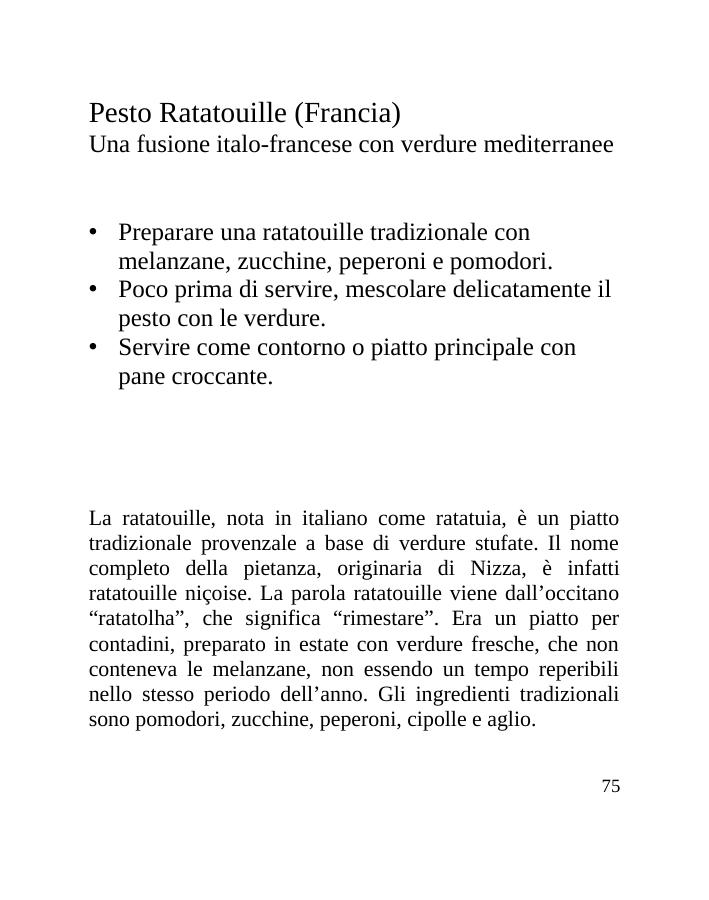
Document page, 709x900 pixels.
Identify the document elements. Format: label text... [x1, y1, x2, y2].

text Pesto Ratatouille (Francia) [88, 96, 620, 129]
list Preparare una ratatouille tradizionale con melanzane, zucchine, peperoni e pomodori. [88, 217, 620, 274]
text Una fusione italo-francese con verdure mediterranee [88, 129, 620, 158]
list Servire come contorno o piatto principale con pane croccante. [88, 332, 620, 389]
list Poco prima di servire, mescolare delicatamente il pesto con le verdure. [88, 274, 620, 332]
text La ratatouille, nota in italiano come ratatuia, è un piatto tradizionale provenzale a base di verdure stufate. Il nome completo della pietanza, originaria di Nizza, è infatti ratatouille niçoise. La parola ratatouille viene dall’occitano “ratatolha”, che significa “rimestare”. Era un piatto per contadini, preparato in estate con verdure fresche, che non conteneva le melanzane, non essendo un tempo reperibili nello stesso periodo dell’anno. Gli ingredienti tradizionali sono pomodori, zucchine, peperoni, cipolle e aglio. [88, 504, 620, 731]
